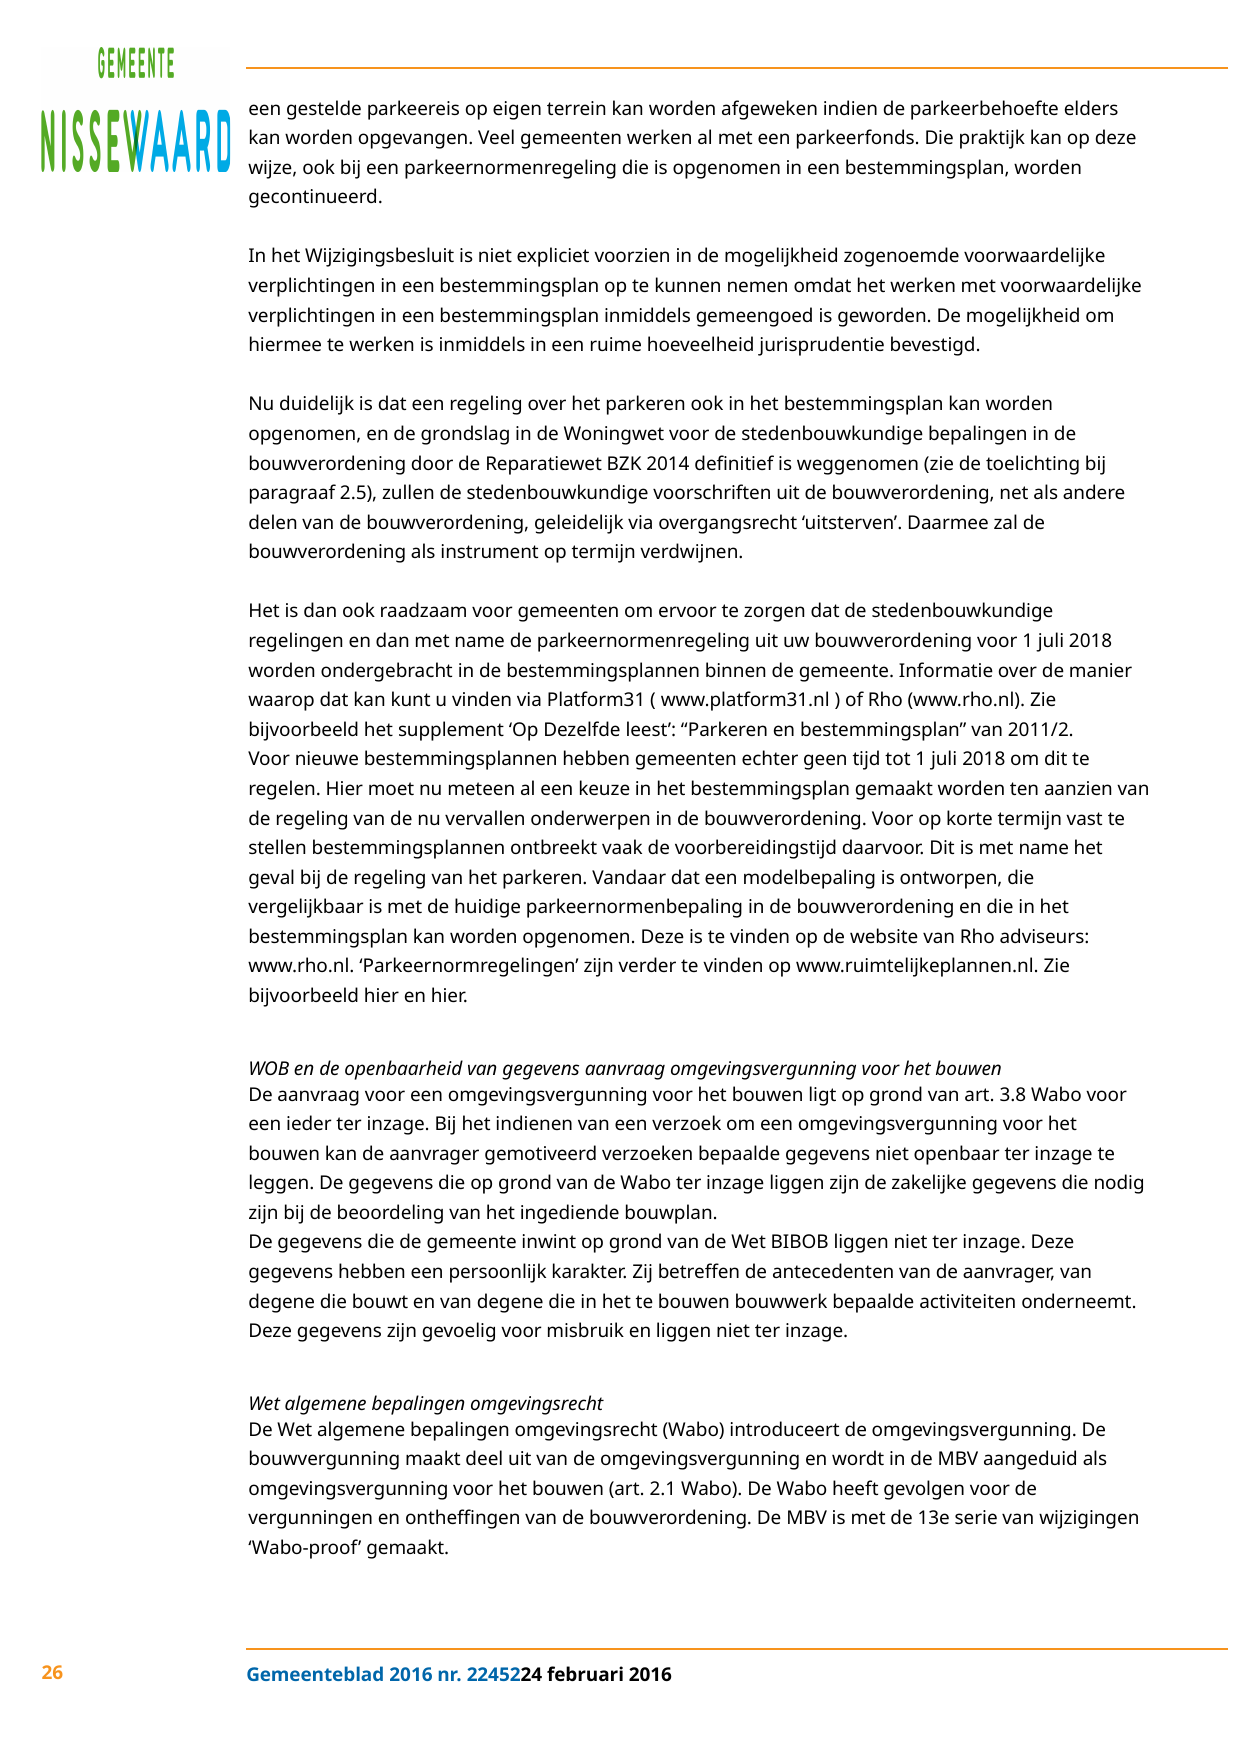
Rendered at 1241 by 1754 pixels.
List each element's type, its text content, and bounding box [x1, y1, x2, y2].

picture [154, 157, 165, 172]
picture [176, 157, 187, 172]
picture [200, 151, 206, 172]
text Voor nieuwe bestemmingsplannen hebben gemeenten echter geen tijd tot 1 juli 2018 om dit te regelen. Hier moet nu meteen al een keuze in het bestemmingsplan gemaakt worden ten aanzien van de regeling van de nu vervallen onderwerpen in de bouwverordening. Voor op korte termijn vast te stellen bestemmingsplannen ontbreekt vaak de voorbereidingstijd daarvoor. Dit is met name het geval bij de regeling van het parkeren. Vandaar dat een modelbepaling is ontworpen, die vergelijkbaar is met de huidige parkeernormenbepaling in de bouwverordening en die in het bestemmingsplan kan worden opgenomen. Deze is te vinden op de website van Rho adviseurs: www.rho.nl. ‘Parkeernormregelingen’ zijn verder te vinden op www.ruimtelijkeplannen.nl. Zie bijvoorbeeld hier en hier. [248, 746, 1152, 1008]
text In het Wijzigingsbesluit is niet expliciet voorzien in de mogelijkheid zogenoemde voorwaardelijke verplichtingen in een bestemmingsplan op te kunnen nemen omdat het werken met voorwaardelijke verplichtingen in een bestemmingsplan inmiddels gemeengoed is geworden. De mogelijkheid om hiermee te werken is inmiddels in een ruime hoeveelheid jurisprudentie bevestigd. [248, 243, 1152, 357]
text De gegevens die de gemeente inwint op grond van de Wet BIBOB liggen niet ter inzage. Deze gegevens hebben een persoonlijk karakter. Zij betreffen de antecedenten van de aanvrager, van degene die bouwt en van degene die in het te bouwen bouwwerk bepaalde activiteiten onderneemt. Deze gegevens zijn gevoelig voor misbruik en liggen niet ter inzage. [248, 1229, 1152, 1343]
text WOB en de openbaarheid van gegevens aanvraag omgevingsvergunning voor het bouwen [248, 1055, 1152, 1081]
text Wet algemene bepalingen omgevingsrecht [248, 1390, 1152, 1416]
text De Wet algemene bepalingen omgevingsrecht (Wabo) introduceert de omgevingsvergunning. De bouwvergunning maakt deel uit van de omgevingsvergunning en wordt in de MBV aangeduid als omgevingsvergunning voor het bouwen (art. 2.1 Wabo). De Wabo heeft gevolgen voor de vergunningen en ontheffingen van de bouwverordening. De MBV is met de 13e serie van wijzigingen ‘Wabo-proof’ gemaakt. [248, 1416, 1152, 1560]
text een gestelde parkeereis op eigen terrein kan worden afgeweken indien de parkeerbehoefte elders kan worden opgevangen. Veel gemeenten werken al met een parkeerfonds. Die praktijk kan op deze wijze, ook bij een parkeernormenregeling die is opgenomen in een bestemmingsplan, worden gecontinueerd. [248, 95, 1152, 209]
picture [201, 122, 206, 138]
text Nu duidelijk is dat een regeling over het parkeren ook in het bestemmingsplan kan worden opgenomen, en de grondslag in de Woningwet voor de stedenbouwkundige bepalingen in de bouwverordening door de Reparatiewet BZK 2014 definitief is weggenomen (zie de toelichting bij paragraaf 2.5), zullen de stedenbouwkundige voorschriften uit de bouwverordening, net als andere delen van de bouwverordening, geleidelijk via overgangsrecht ‘uitsterven’. Daarmee zal de bouwverordening als instrument op termijn verdwijnen. [248, 391, 1152, 564]
picture [222, 122, 227, 160]
text De aanvraag voor een omgevingsvergunning voor het bouwen ligt op grond van art. 3.8 Wabo voor een ieder ter inzage. Bij het indienen van een verzoek om een omgevingsvergunning voor het bouwen kan de aanvrager gemotiveerd verzoeken bepaalde gegevens niet openbaar ter inzage te leggen. De gegevens die op grond van de Wabo ter inzage liggen zijn de zakelijke gegevens die nodig zijn bij de beoordeling van het ingediende bouwplan. [248, 1081, 1152, 1225]
text Het is dan ook raadzaam voor gemeenten om ervoor te zorgen dat de stedenbouwkundige regelingen en dan met name de parkeernormenregeling uit uw bouwverordening voor 1 juli 2018 worden ondergebracht in de bestemmingsplannen binnen de gemeente. Informatie over de manier waarop dat kan kunt u vinden via Platform31 ( www.platform31.nl ) of Rho (www.rho.nl). Zie bijvoorbeeld het supplement ‘Op Dezelfde leest’: “Parkeren en bestemmingsplan” van 2011/2. [248, 598, 1152, 742]
picture [41, 47, 231, 172]
